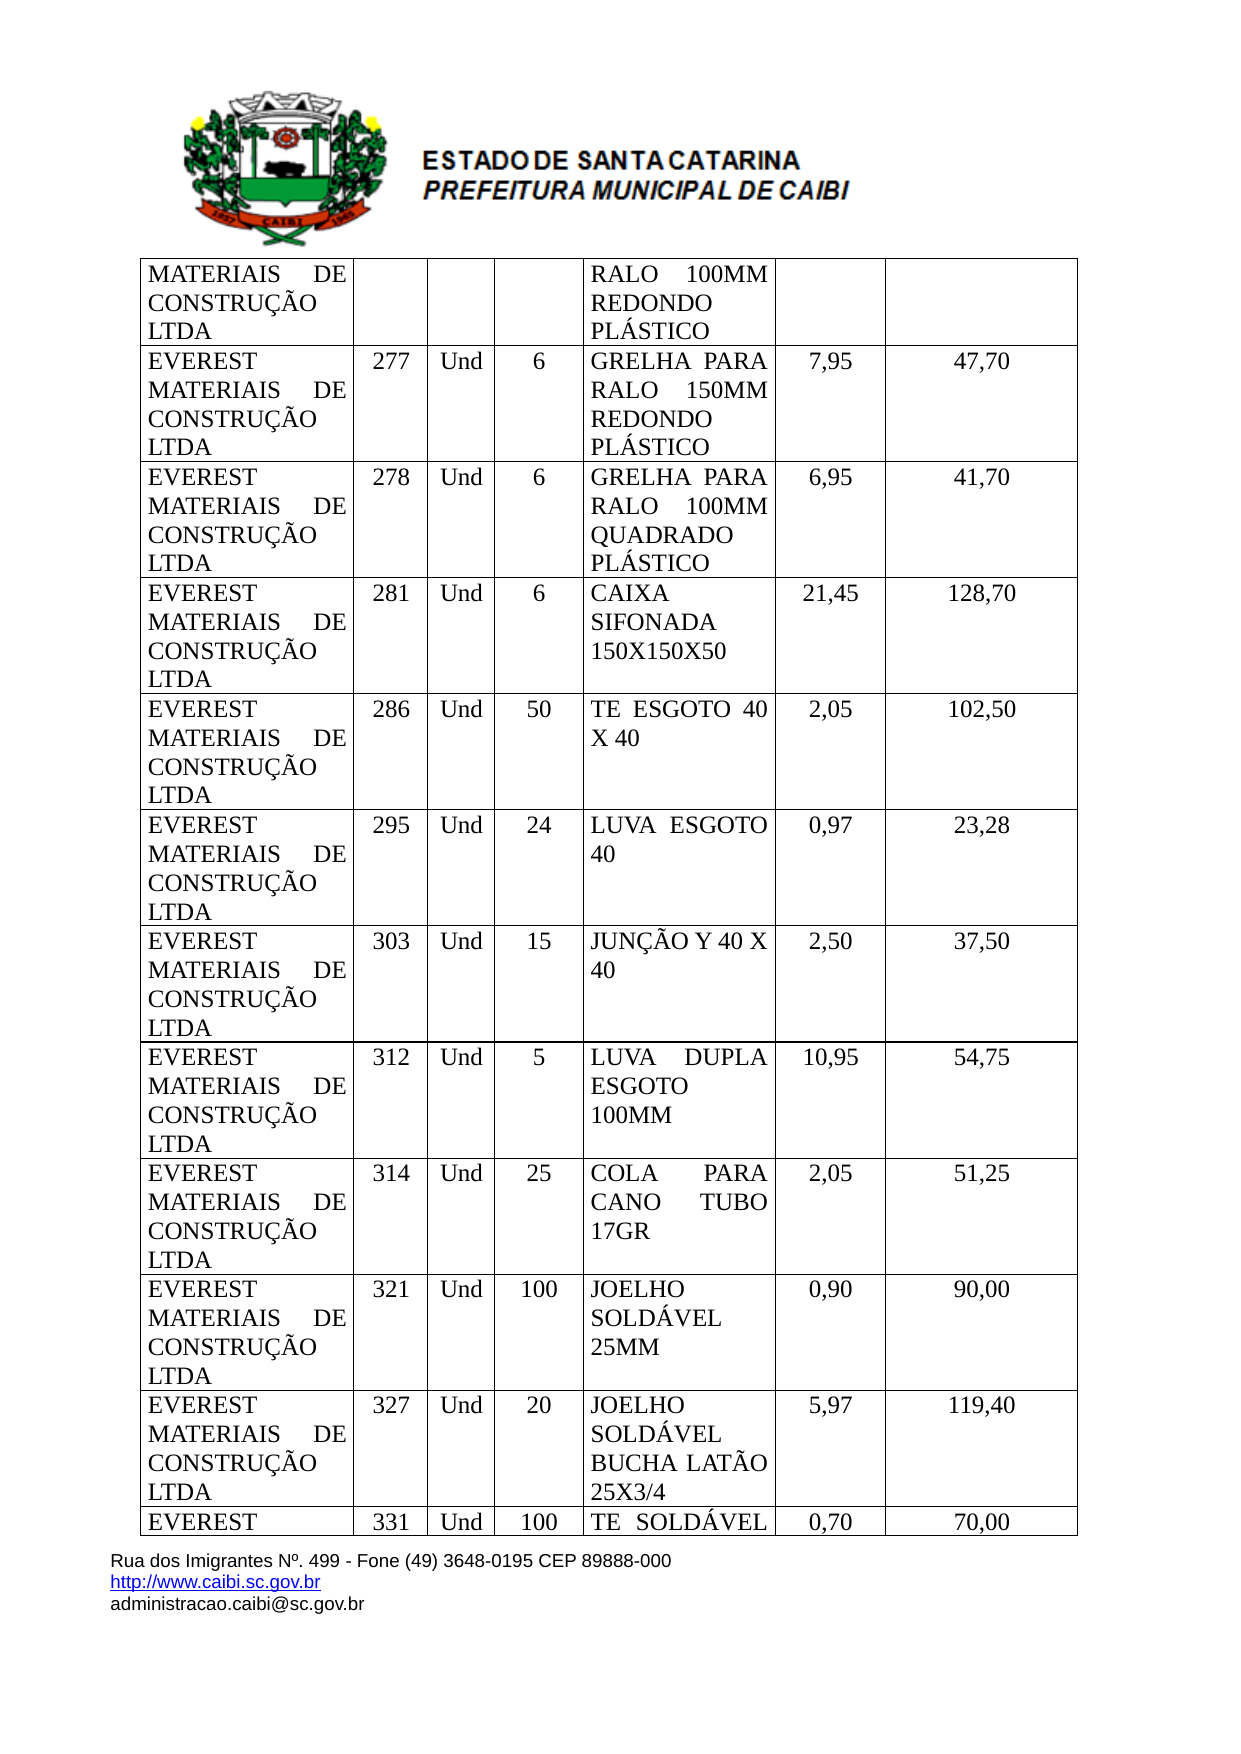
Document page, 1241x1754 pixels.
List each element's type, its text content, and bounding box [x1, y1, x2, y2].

table_cell Und [428, 1391, 494, 1506]
table_cell 100 [495, 1275, 583, 1389]
table_cell EVEREST MATERIAIS DE CONSTRUÇÃO LTDA [141, 1043, 353, 1157]
table_cell JOELHO SOLDÁVEL BUCHA LATÃO 25X3/4 [584, 1391, 775, 1506]
table_cell 281 [354, 578, 427, 693]
table_cell [428, 259, 494, 345]
table_cell Und [428, 578, 494, 693]
table_cell Und [428, 1507, 494, 1535]
table_cell 70,00 [886, 1507, 1077, 1535]
table_cell Und [428, 462, 494, 577]
table_cell [354, 259, 427, 345]
table_cell 0,97 [776, 810, 885, 925]
table_cell Und [428, 810, 494, 925]
table_cell 327 [354, 1391, 427, 1506]
table_cell MATERIAIS DE CONSTRUÇÃO LTDA [141, 259, 353, 345]
table_cell Und [428, 1159, 494, 1273]
table_cell 6 [495, 578, 583, 693]
table_cell RALO 100MM REDONDO PLÁSTICO [584, 259, 775, 345]
table_cell 5 [495, 1043, 583, 1157]
table_cell 6 [495, 346, 583, 461]
table_cell TE ESGOTO 40 X 40 [584, 694, 775, 809]
table_cell 119,40 [886, 1391, 1077, 1506]
table_cell EVEREST MATERIAIS DE CONSTRUÇÃO LTDA [141, 578, 353, 693]
table_cell 314 [354, 1159, 427, 1273]
table_cell 7,95 [776, 346, 885, 461]
table_cell 277 [354, 346, 427, 461]
table_cell EVEREST [141, 1507, 353, 1535]
table_cell EVEREST MATERIAIS DE CONSTRUÇÃO LTDA [141, 346, 353, 461]
table_cell 20 [495, 1391, 583, 1506]
table_cell [886, 259, 1077, 345]
table_cell Und [428, 926, 494, 1041]
table_cell 37,50 [886, 926, 1077, 1041]
table_cell [495, 259, 583, 345]
table_cell LUVA ESGOTO 40 [584, 810, 775, 925]
table_cell 321 [354, 1275, 427, 1389]
table_cell 90,00 [886, 1275, 1077, 1389]
table_cell EVEREST MATERIAIS DE CONSTRUÇÃO LTDA [141, 810, 353, 925]
table_cell COLA PARA CANO TUBO 17GR [584, 1159, 775, 1273]
table_cell 295 [354, 810, 427, 925]
table_cell Und [428, 1275, 494, 1389]
table_cell 100 [495, 1507, 583, 1535]
table_cell 278 [354, 462, 427, 577]
table_cell 10,95 [776, 1043, 885, 1157]
table_cell 2,50 [776, 926, 885, 1041]
table_cell EVEREST MATERIAIS DE CONSTRUÇÃO LTDA [141, 462, 353, 577]
table_cell 128,70 [886, 578, 1077, 693]
table_cell 50 [495, 694, 583, 809]
table_cell EVEREST MATERIAIS DE CONSTRUÇÃO LTDA [141, 694, 353, 809]
table_cell Und [428, 1043, 494, 1157]
table_cell 24 [495, 810, 583, 925]
table_cell 41,70 [886, 462, 1077, 577]
table_cell 25 [495, 1159, 583, 1273]
table_cell Und [428, 346, 494, 461]
table_cell 51,25 [886, 1159, 1077, 1273]
table_cell 6 [495, 462, 583, 577]
table_cell GRELHA PARA RALO 150MM REDONDO PLÁSTICO [584, 346, 775, 461]
table_cell 23,28 [886, 810, 1077, 925]
table_cell LUVA DUPLA ESGOTO 100MM [584, 1043, 775, 1157]
table_cell 2,05 [776, 694, 885, 809]
table_cell 47,70 [886, 346, 1077, 461]
table_cell 54,75 [886, 1043, 1077, 1157]
table_cell 0,70 [776, 1507, 885, 1535]
table_cell 331 [354, 1507, 427, 1535]
table_cell EVEREST MATERIAIS DE CONSTRUÇÃO LTDA [141, 1275, 353, 1389]
table_cell 2,05 [776, 1159, 885, 1273]
table_cell 303 [354, 926, 427, 1041]
table_cell 5,97 [776, 1391, 885, 1506]
table_cell 15 [495, 926, 583, 1041]
table_cell 6,95 [776, 462, 885, 577]
table_cell 286 [354, 694, 427, 809]
table_cell JUNÇÃO Y 40 X 40 [584, 926, 775, 1041]
table_cell [776, 259, 885, 345]
table_cell 102,50 [886, 694, 1077, 809]
table_cell 312 [354, 1043, 427, 1157]
table_cell EVEREST MATERIAIS DE CONSTRUÇÃO LTDA [141, 1391, 353, 1506]
table_cell EVEREST MATERIAIS DE CONSTRUÇÃO LTDA [141, 926, 353, 1041]
table_cell JOELHO SOLDÁVEL 25MM [584, 1275, 775, 1389]
table_cell GRELHA PARA RALO 100MM QUADRADO PLÁSTICO [584, 462, 775, 577]
table_cell TE SOLDÁVEL [584, 1507, 775, 1535]
table_cell CAIXA SIFONADA 150X150X50 [584, 578, 775, 693]
table_cell 0,90 [776, 1275, 885, 1389]
table_cell 21,45 [776, 578, 885, 693]
table_cell EVEREST MATERIAIS DE CONSTRUÇÃO LTDA [141, 1159, 353, 1273]
table_cell Und [428, 694, 494, 809]
